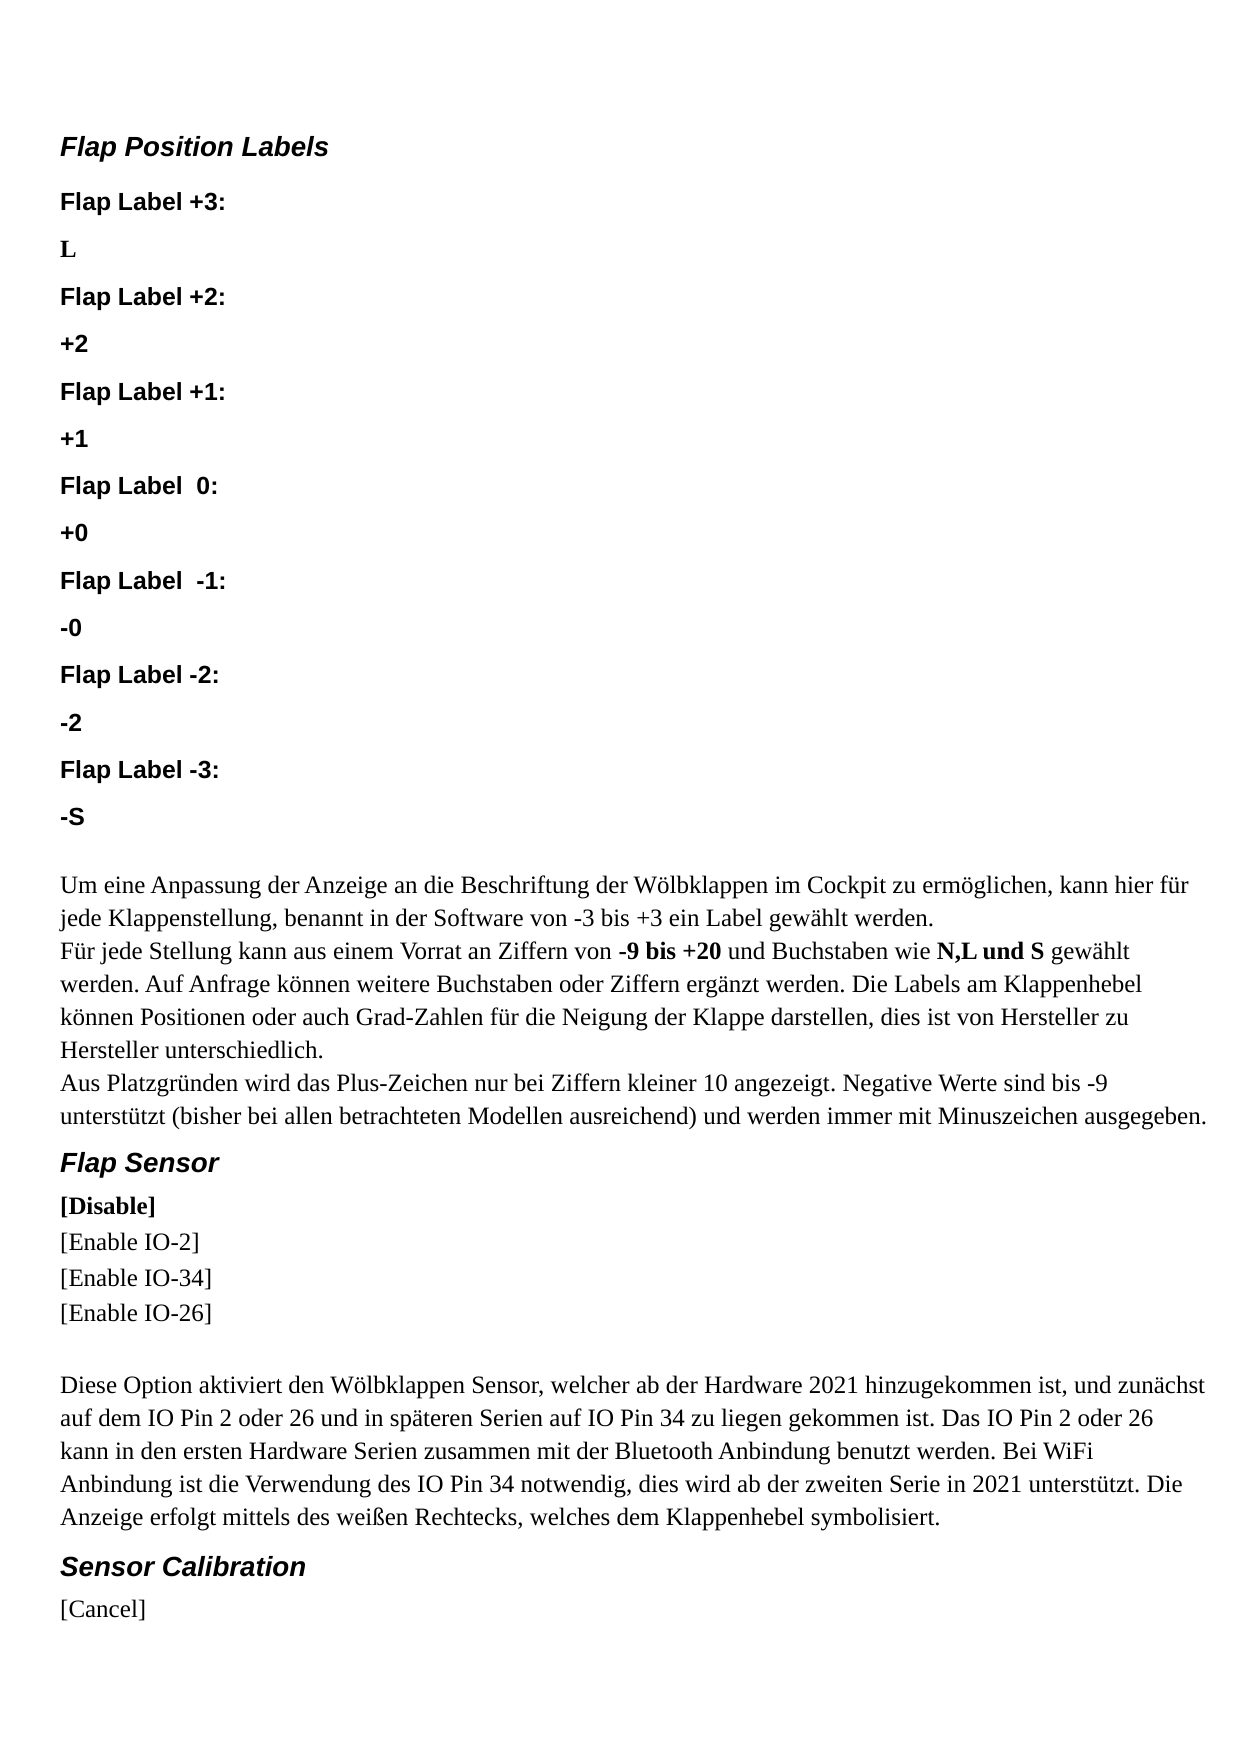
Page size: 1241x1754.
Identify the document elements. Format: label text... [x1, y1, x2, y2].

subtitle Flap Label +3: [60, 187, 1207, 216]
text [Enable IO-26] [60, 1298, 1207, 1327]
subtitle Flap Sensor [60, 1147, 1207, 1179]
subtitle Flap Label +2: [60, 282, 1207, 311]
subtitle Flap Position Labels [60, 131, 1207, 162]
subtitle Flap Label 0: [60, 471, 1207, 500]
subtitle L [60, 235, 1207, 263]
subtitle Flap Label -3: [60, 755, 1207, 783]
subtitle Flap Label +1: [60, 377, 1207, 405]
text Aus Platzgründen wird das Plus-Zeichen nur bei Ziffern kleiner 10 angezeigt. Negative Werte sind bis -9 unterstützt (bisher bei allen betrachteten Modellen ausreichend) und werden immer mit Minuszeichen ausgegeben. [60, 1068, 1207, 1130]
subtitle Sensor Calibration [60, 1550, 1207, 1582]
text [Enable IO-2] [60, 1227, 1207, 1256]
subtitle -2 [60, 708, 1207, 736]
subtitle -0 [60, 613, 1207, 642]
subtitle +0 [60, 518, 1207, 547]
text [Enable IO-34] [60, 1263, 1207, 1291]
subtitle +1 [60, 424, 1207, 452]
text [Cancel] [60, 1594, 1207, 1623]
text [Disable] [60, 1191, 1207, 1220]
text Um eine Anpassung der Anzeige an die Beschriftung der Wölbklappen im Cockpit zu ermöglichen, kann hier für jede Klappenstellung, benannt in der Software von -3 bis +3 ein Label gewählt werden. [60, 870, 1207, 932]
subtitle -S [60, 802, 1207, 831]
text Für jede Stellung kann aus einem Vorrat an Ziffern von -9 bis +20 und Buchstaben wie N,L und S gewählt werden. Auf Anfrage können weitere Buchstaben oder Ziffern ergänzt werden. Die Labels am Klappenhebel können Positionen oder auch Grad-Zahlen für die Neigung der Klappe darstellen, dies ist von Hersteller zu Hersteller unterschiedlich. [60, 936, 1207, 1064]
subtitle Flap Label -2: [60, 660, 1207, 689]
text Diese Option aktiviert den Wölbklappen Sensor, welcher ab der Hardware 2021 hinzugekommen ist, und zunächst auf dem IO Pin 2 oder 26 und in späteren Serien auf IO Pin 34 zu liegen gekommen ist. Das IO Pin 2 oder 26 kann in den ersten Hardware Serien zusammen mit der Bluetooth Anbindung benutzt werden. Bei WiFi Anbindung ist die Verwendung des IO Pin 34 notwendig, dies wird ab der zweiten Serie in 2021 unterstützt. Die Anzeige erfolgt mittels des weißen Rechtecks, welches dem Klappenhebel symbolisiert. [60, 1370, 1207, 1531]
subtitle +2 [60, 329, 1207, 358]
subtitle Flap Label -1: [60, 566, 1207, 594]
